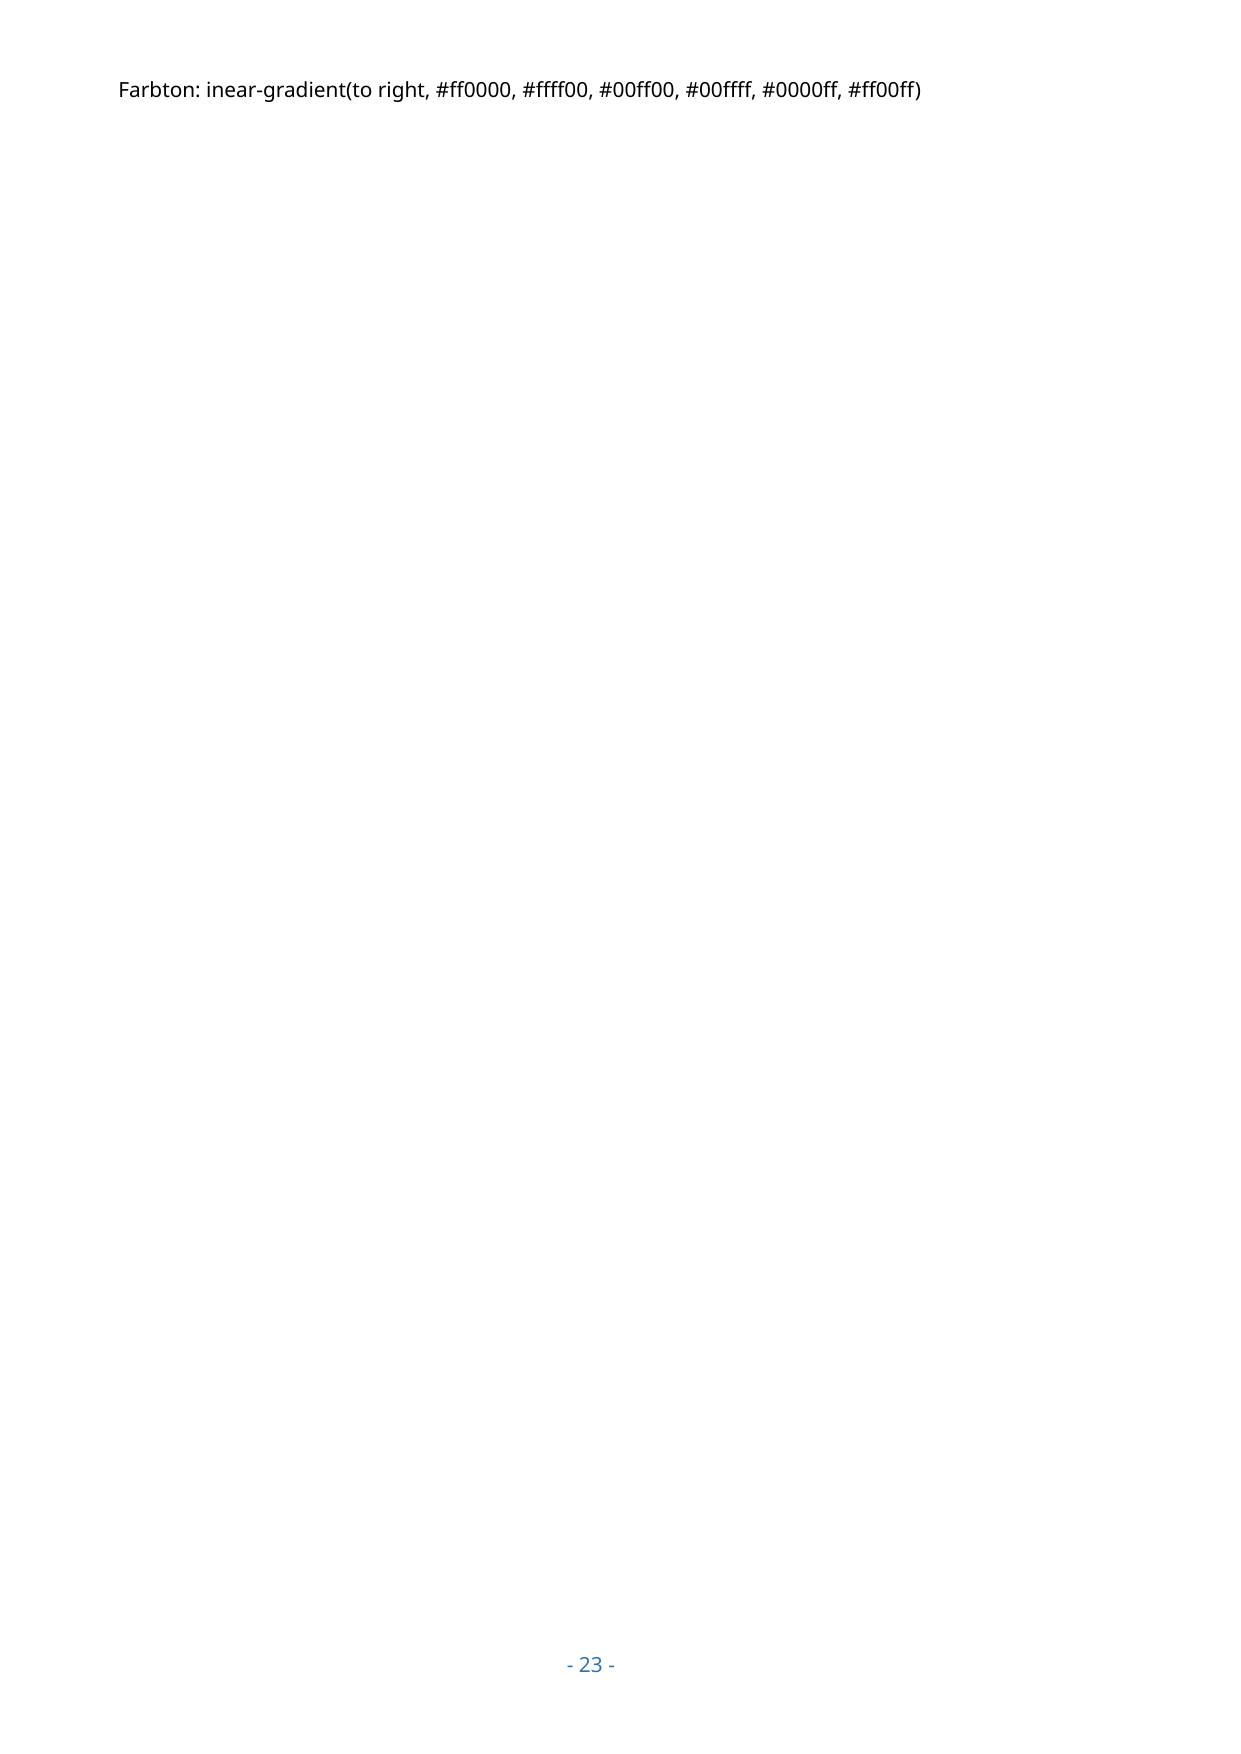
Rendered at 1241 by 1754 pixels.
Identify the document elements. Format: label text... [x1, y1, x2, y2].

text Farbton: inear-gradient(to right, #ff0000, #ffff00, #00ff00, #00ffff, #0000ff, #ff00ff) [118, 75, 1122, 103]
